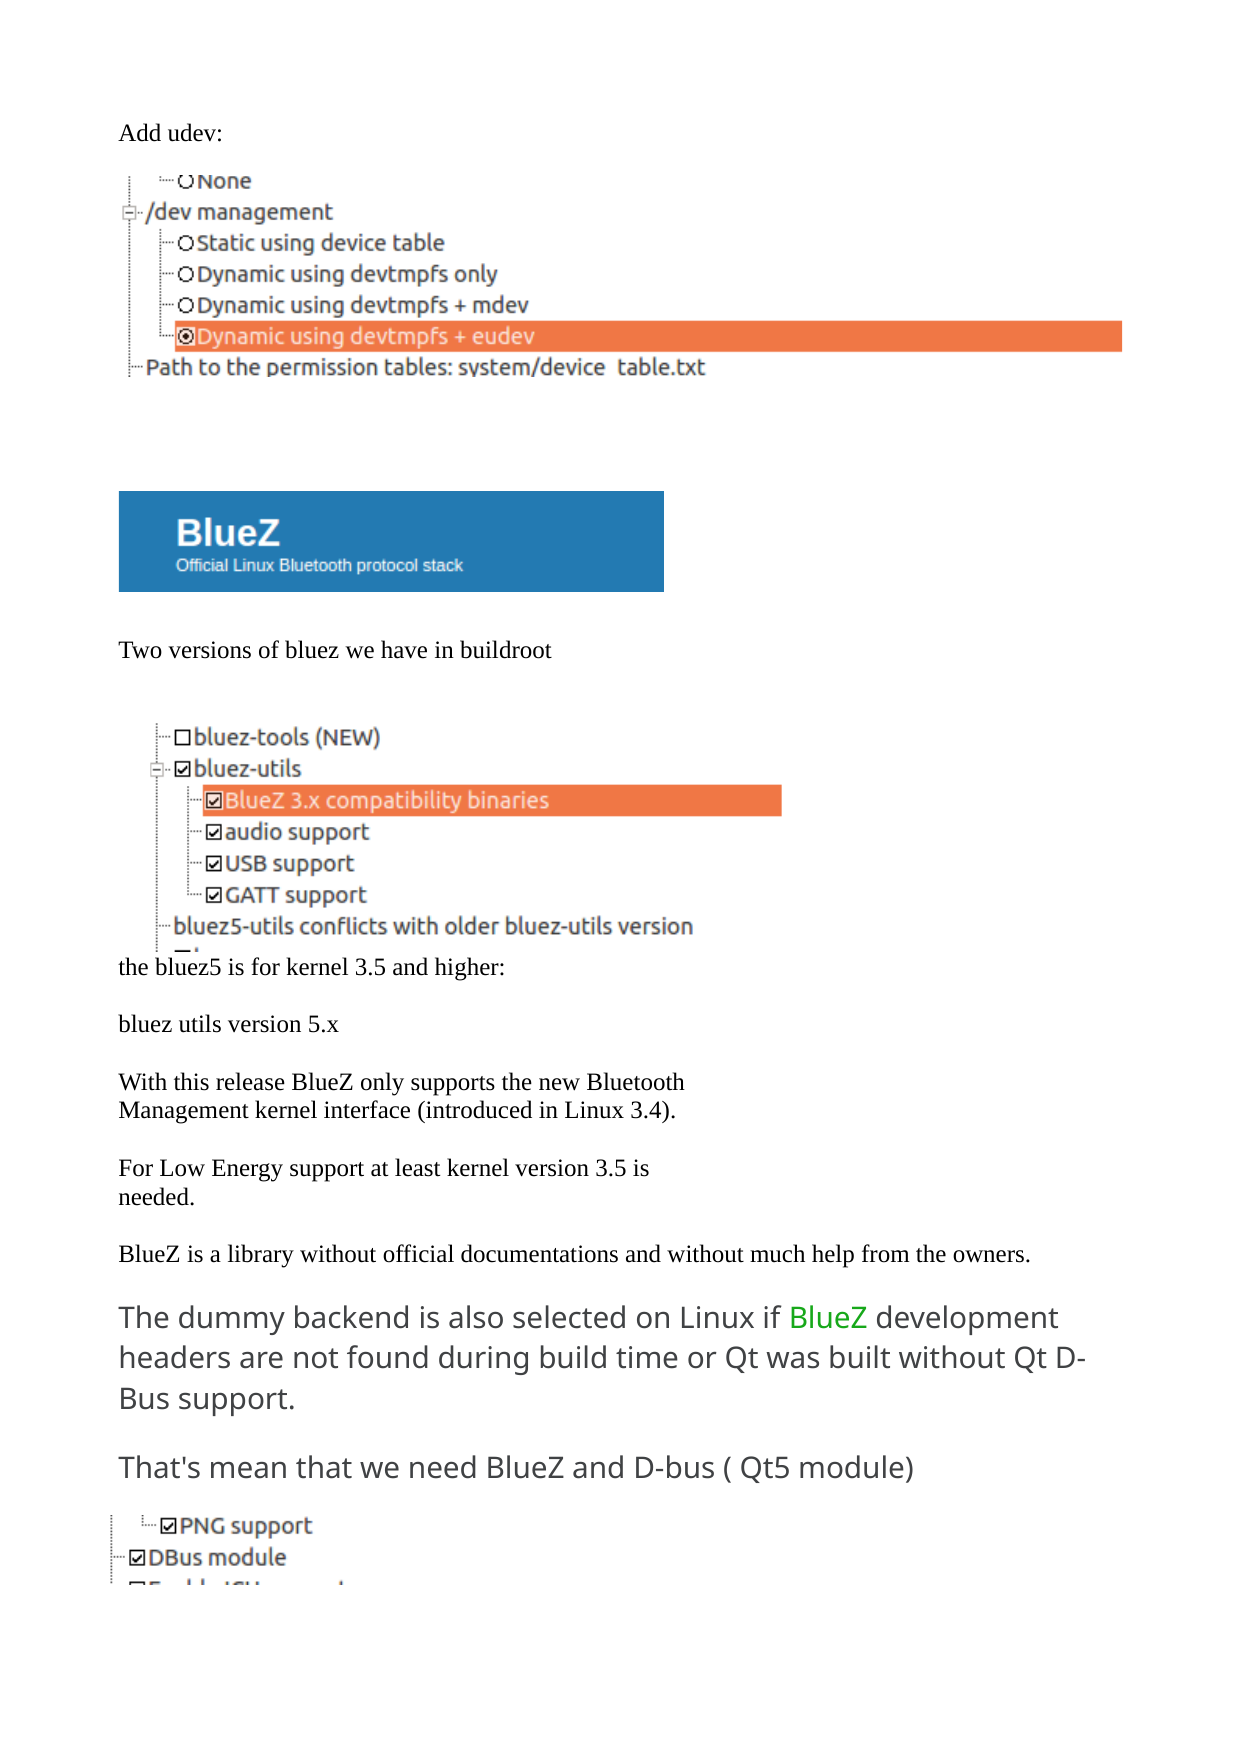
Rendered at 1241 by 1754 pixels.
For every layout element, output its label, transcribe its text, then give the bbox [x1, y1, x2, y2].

text Two versions of bluez we have in buildroot [118, 635, 1122, 664]
text Add udev: [118, 118, 1122, 147]
picture [103, 1515, 524, 1585]
text BlueZ is a library without official documentations and without much help from the owners. [118, 1239, 1122, 1268]
text With this release BlueZ only supports the new Bluetooth [118, 1067, 1122, 1095]
text The dummy backend is also selected on Linux if BlueZ development headers are not found during build time or Qt was built without Qt D-Bus support. [118, 1297, 1122, 1418]
picture [150, 723, 782, 952]
text That's mean that we need BlueZ and D-bus ( Qt5 module) [118, 1447, 1122, 1487]
picture [118, 491, 664, 592]
picture [118, 175, 1123, 377]
text For Low Energy support at least kernel version 3.5 is [118, 1153, 1122, 1182]
text bluez utils version 5.x [118, 1009, 1122, 1038]
text Management kernel interface (introduced in Linux 3.4). [118, 1095, 1122, 1124]
text needed. [118, 1182, 1122, 1210]
text the bluez5 is for kernel 3.5 and higher: [118, 952, 1122, 980]
